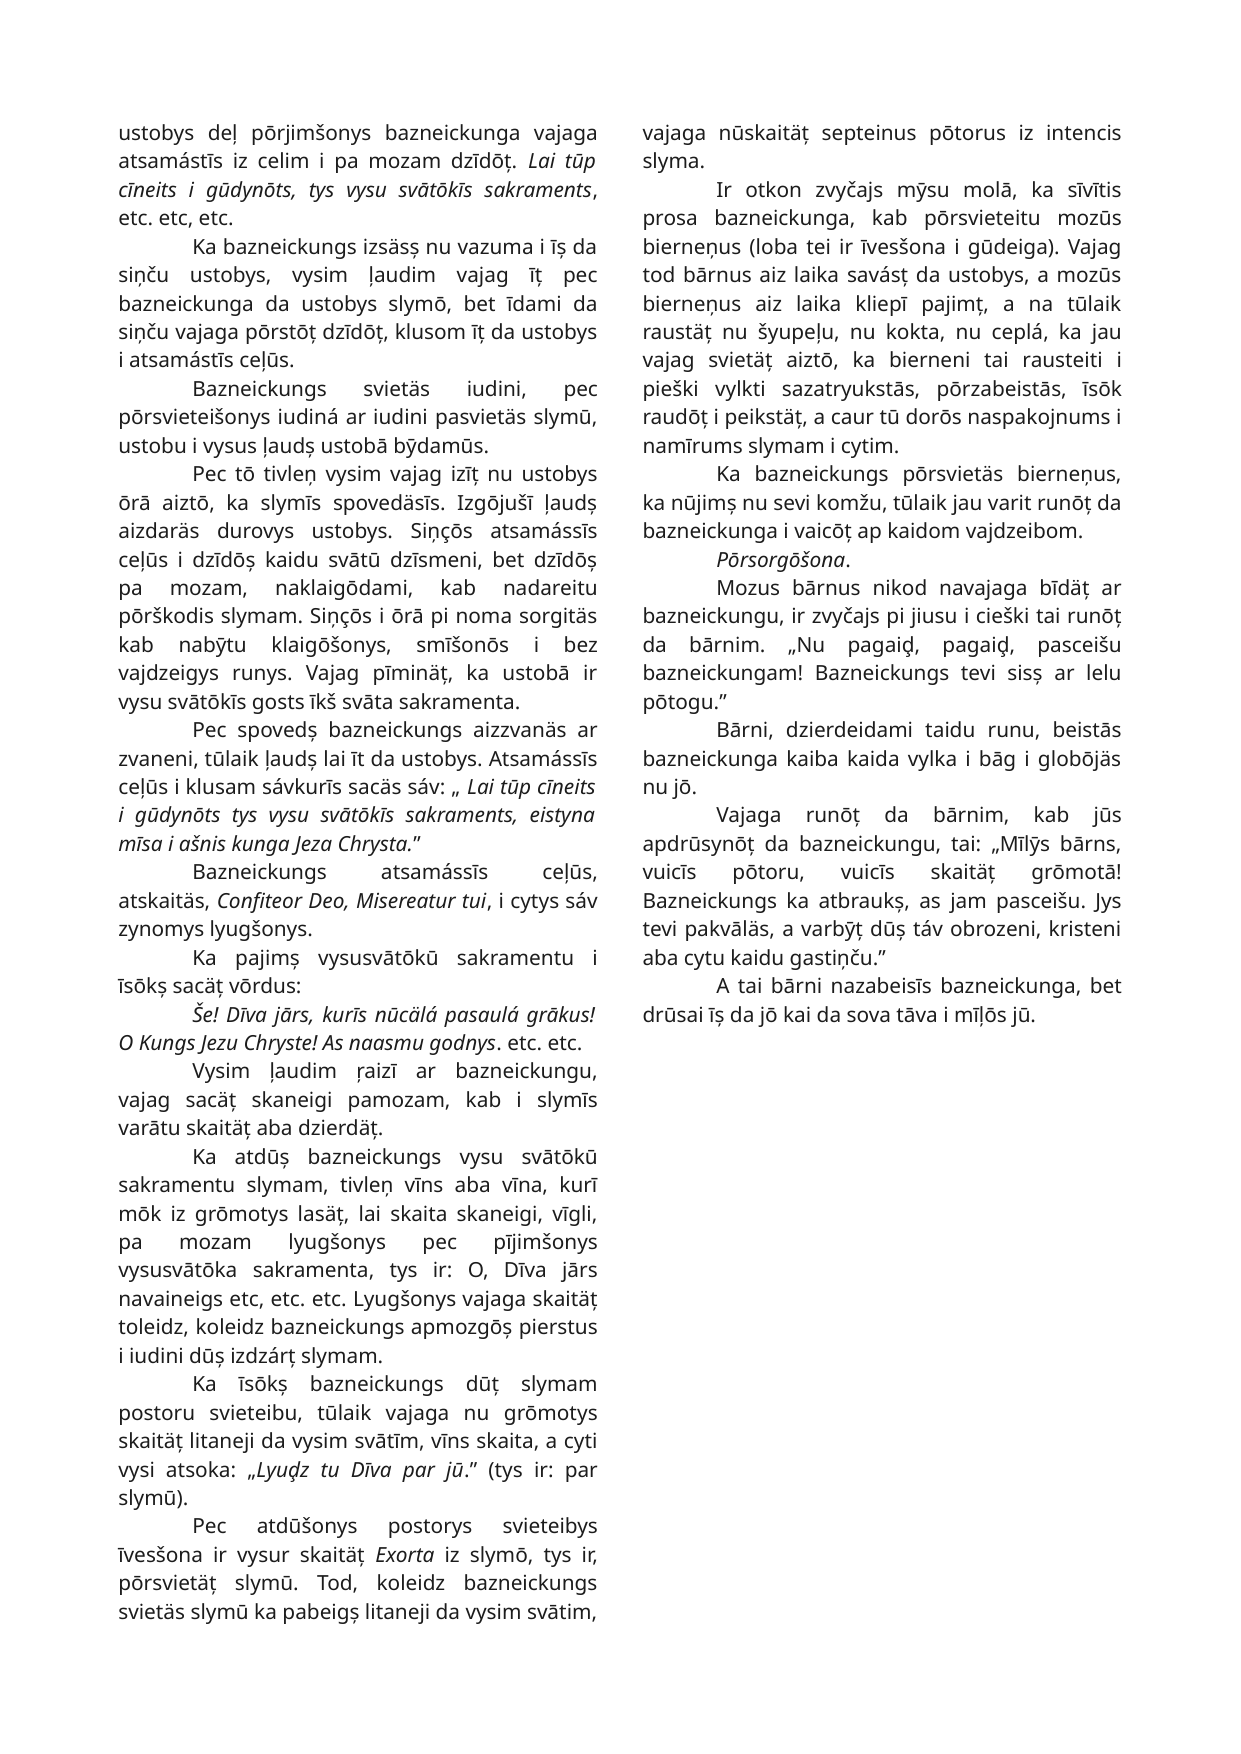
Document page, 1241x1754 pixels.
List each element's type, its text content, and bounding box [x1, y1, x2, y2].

text Mozus bārnus nikod navajaga bīdäț ar bazneickungu, ir zvyčajs pi jiusu i cieški tai runōț da bārnim. „Nu pagaiḑ, pagaiḑ, pasceišu bazneickungam! Bazneickungs tevi sisș ar lelu pōtogu.” [642, 573, 1122, 715]
text Ka atdūș bazneickungs vysu svātōkū sakramentu slymam, tivleņ vīns aba vīna, kurī mōk iz grōmotys lasäț, lai skaita skaneigi, vīgli, pa mozam lyugšonys pec pījimšonys vysusvātōka sakramenta, tys ir: O, Dīva jārs navaineigs etc, etc. etc. Lyugšonys vajaga skaitäț toleidz, koleidz bazneickungs apmozgōș pierstus i iudini dūș izdzárț slymam. [118, 1142, 598, 1369]
text Pec spovedș bazneickungs aizzvanäs ar zvaneni, tūlaik ļaudș lai īt da ustobys. Atsamássīs ceļūs i klusam sávkurīs sacäs sáv: „ Lai tūp cīneits i gūdynōts tys vysu svātōkīs sakraments, eistyna mīsa i ašnis kunga Jeza Chrysta.” [118, 715, 598, 857]
text Pōrsorgōšona. [642, 545, 1122, 573]
text Ka bazneickungs pōrsvietäs bierneņus, ka nūjimș nu sevi komžu, tūlaik jau varit runōț da bazneickunga i vaicōț ap kaidom vajdzeibom. [642, 459, 1122, 545]
text ustobys deļ pōrjimšonys bazneickunga vajaga atsamástīs iz celim i pa mozam dzīdōț. Lai tūp cīneits i gūdynōts, tys vysu svātōkīs sakraments, etc. etc, etc. [118, 118, 598, 232]
text Pec tō tivleņ vysim vajag izīț nu ustobys ōrā aiztō, ka slymīs spovedäsīs. Izgōjušī ļaudș aizdaräs durovys ustobys. Siņçōs atsamássīs ceļūs i dzīdōș kaidu svātū dzīsmeni, bet dzīdōș pa mozam, naklaigōdami, kab nadareitu pōrškodis slymam. Siņçōs i ōrā pi noma sorgitäs kab nabȳtu klaigōšonys, smīšonōs i bez vajdzeigys runys. Vajag pīminäț, ka ustobā ir vysu svātōkīs gosts īkš svāta sakramenta. [118, 459, 598, 715]
text Vajaga runōț da bārnim, kab jūs apdrūsynōț da bazneickungu, tai: „Mīlȳs bārns, vuicīs pōtoru, vuicīs skaitäț grōmotā! Bazneickungs ka atbraukș, as jam pasceišu. Jys tevi pakvāläs, a varbȳț dūș táv obrozeni, kristeni aba cytu kaidu gastiņču.” [642, 801, 1122, 971]
text Ka īsōkș bazneickungs dūț slymam postoru svieteibu, tūlaik vajaga nu grōmotys skaitäț litaneji da vysim svātīm, vīns skaita, a cyti vysi atsoka: „Lyuḑz tu Dīva par jū.” (tys ir: par slymū). [118, 1369, 598, 1512]
text Pec atdūšonys postorys svieteibys īvesšona ir vysur skaitäț Exorta iz slymō, tys ir, pōrsvietäț slymū. Tod, koleidz bazneickungs svietäs slymū ka pabeigș litaneji da vysim svātim, [118, 1512, 598, 1625]
text vajaga nūskaitäț septeinus pōtorus iz intencis slyma. [642, 118, 1122, 175]
text A tai bārni nazabeisīs bazneickunga, bet drūsai īș da jō kai da sova tāva i mīļōs jū. [642, 971, 1122, 1028]
text Bazneickungs svietäs iudini, pec pōrsvieteišonys iudiná ar iudini pasvietäs slymū, ustobu i vysus ļaudș ustobā bȳdamūs. [118, 374, 598, 459]
text Vysim ļaudim ŗaizī ar bazneickungu, vajag sacäț skaneigi pamozam, kab i slymīs varātu skaitäț aba dzierdäț. [118, 1057, 598, 1142]
text Bārni, dzierdeidami taidu runu, beistās bazneickunga kaiba kaida vylka i bāg i globōjäs nu jō. [642, 715, 1122, 801]
text Še! Dīva jārs, kurīs nūcälá pasaulá grākus! O Kungs Jezu Chryste! As naasmu godnys. etc. etc. [118, 1000, 598, 1057]
text Bazneickungs atsamássīs ceļūs, atskaitäs, Confiteor Deo, Misereatur tui, i cytys sáv zynomys lyugšonys. [118, 857, 598, 943]
text Ka bazneickungs izsäsș nu vazuma i īș da siņču ustobys, vysim ļaudim vajag īț pec bazneickunga da ustobys slymō, bet īdami da siņču vajaga pōrstōț dzīdōț, klusom īț da ustobys i atsamástīs ceļūs. [118, 232, 598, 374]
text Ka pajimș vysusvātōkū sakramentu i īsōkș sacäț vōrdus: [118, 943, 598, 1000]
text Ir otkon zvyčajs mȳsu molā, ka sīvītis prosa bazneickunga, kab pōrsvieteitu mozūs bierneņus (loba tei ir īvesšona i gūdeiga). Vajag tod bārnus aiz laika savásț da ustobys, a mozūs bierneņus aiz laika kliepī pajimț, a na tūlaik raustäț nu šyupeļu, nu kokta, nu ceplá, ka jau vajag svietäț aiztō, ka bierneni tai rausteiti i pieški vylkti sazatryukstās, pōrzabeistās, īsōk raudōț i peikstäț, a caur tū dorōs naspakojnums i namīrums slymam i cytim. [642, 175, 1122, 459]
